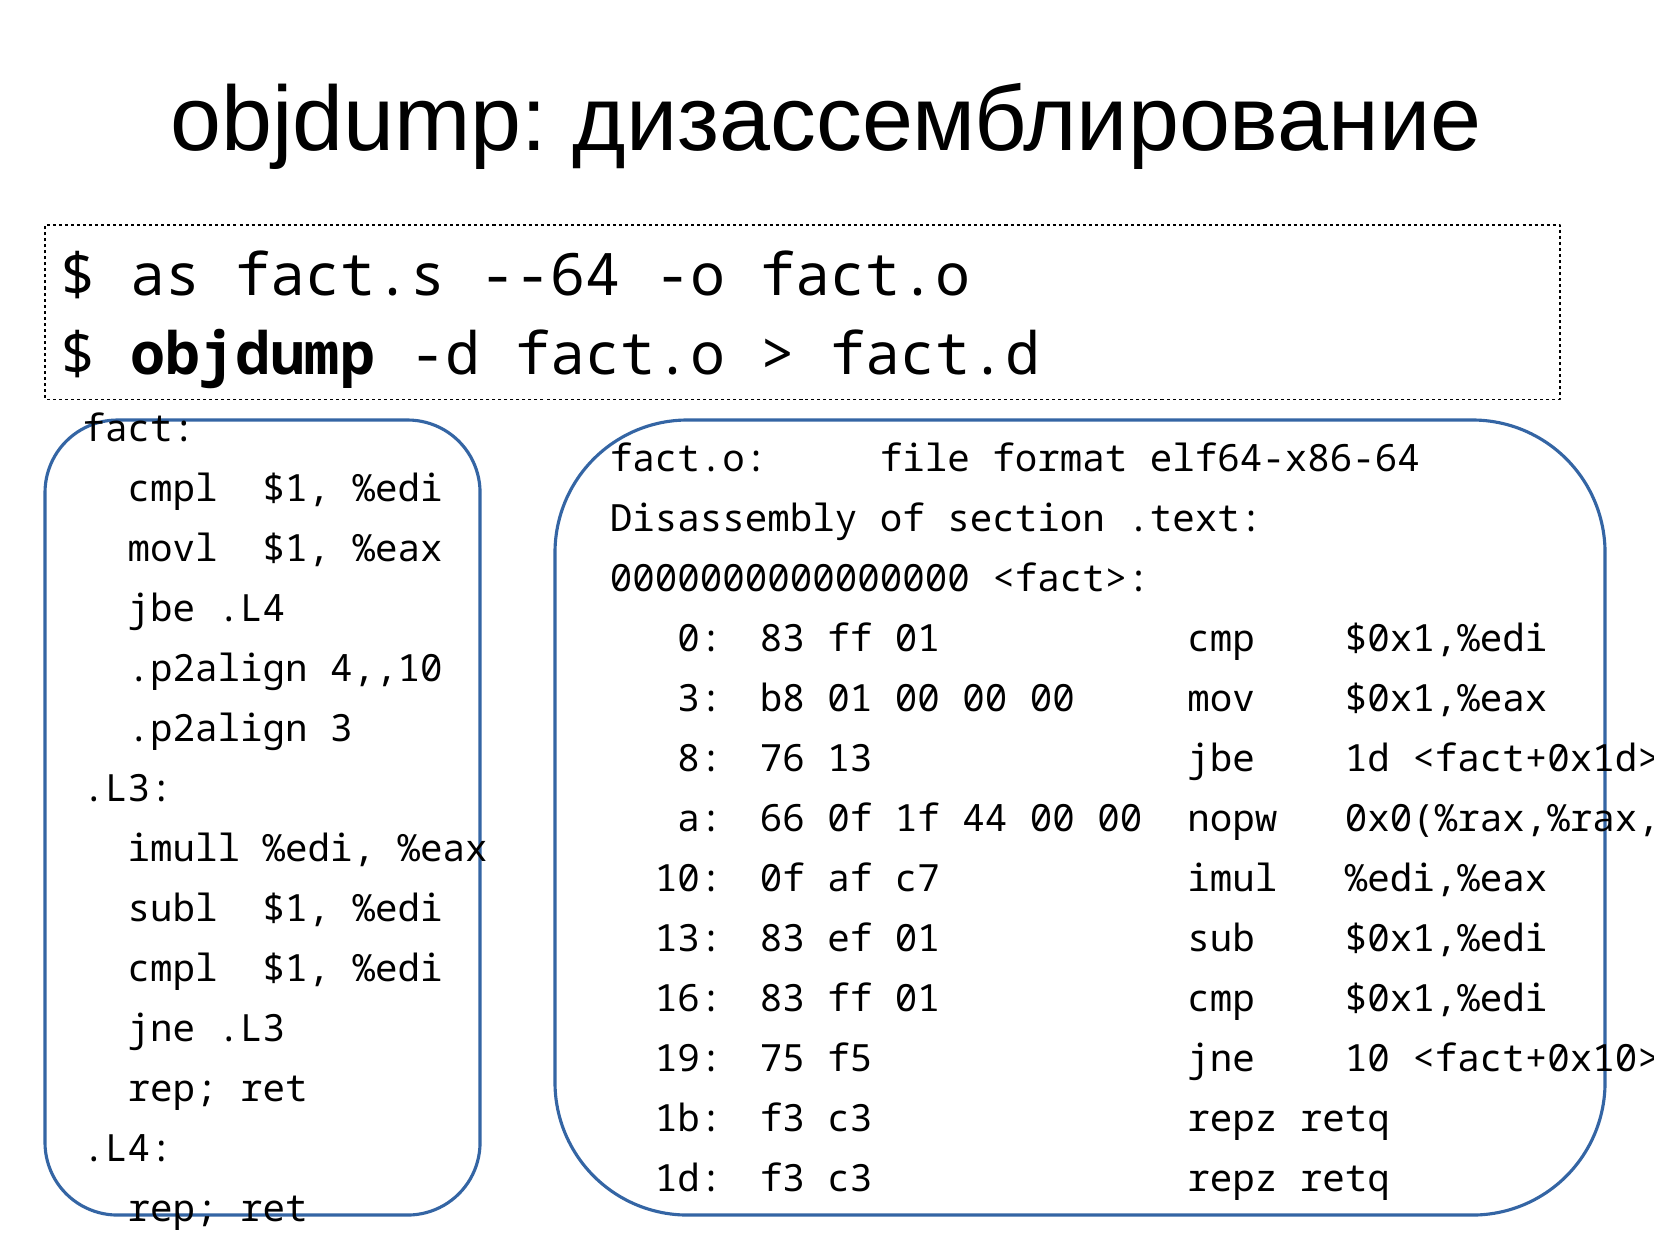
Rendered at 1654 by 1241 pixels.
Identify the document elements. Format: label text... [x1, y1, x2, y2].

text_box $ as fact.s --64 -o fact.o $ objdump -d fact.o > fact.d [45, 225, 1561, 397]
title objdump: дизассемблирование [82, 15, 1571, 223]
text_box fact: cmpl $1, %edi movl $1, %eax jbe .L4 .p2align 4,,10 .p2align 3 .L3: imull %edi, %eax subl $1, %edi cmpl $1, %edi jne .L3 rep; ret .L4: rep; ret [45, 420, 481, 1216]
text_box fact.o: file format elf64-x86-64 Disassembly of section .text: 0000000000000000 <fact>: 0: 83 ff 01 cmp $0x1,%edi 3: b8 01 00 00 00 mov $0x1,%eax 8: 76 13 jbe 1d <fact+0x1d> a: 66 0f 1f 44 00 00 nopw 0x0(%rax,%rax,1) 10: 0f af c7 imul %edi,%eax 13: 83 ef 01 sub $0x1,%edi 16: 83 ff 01 cmp $0x1,%edi 19: 75 f5 jne 10 <fact+0x10> 1b: f3 c3 repz retq 1d: f3 c3 repz retq [555, 420, 1606, 1216]
